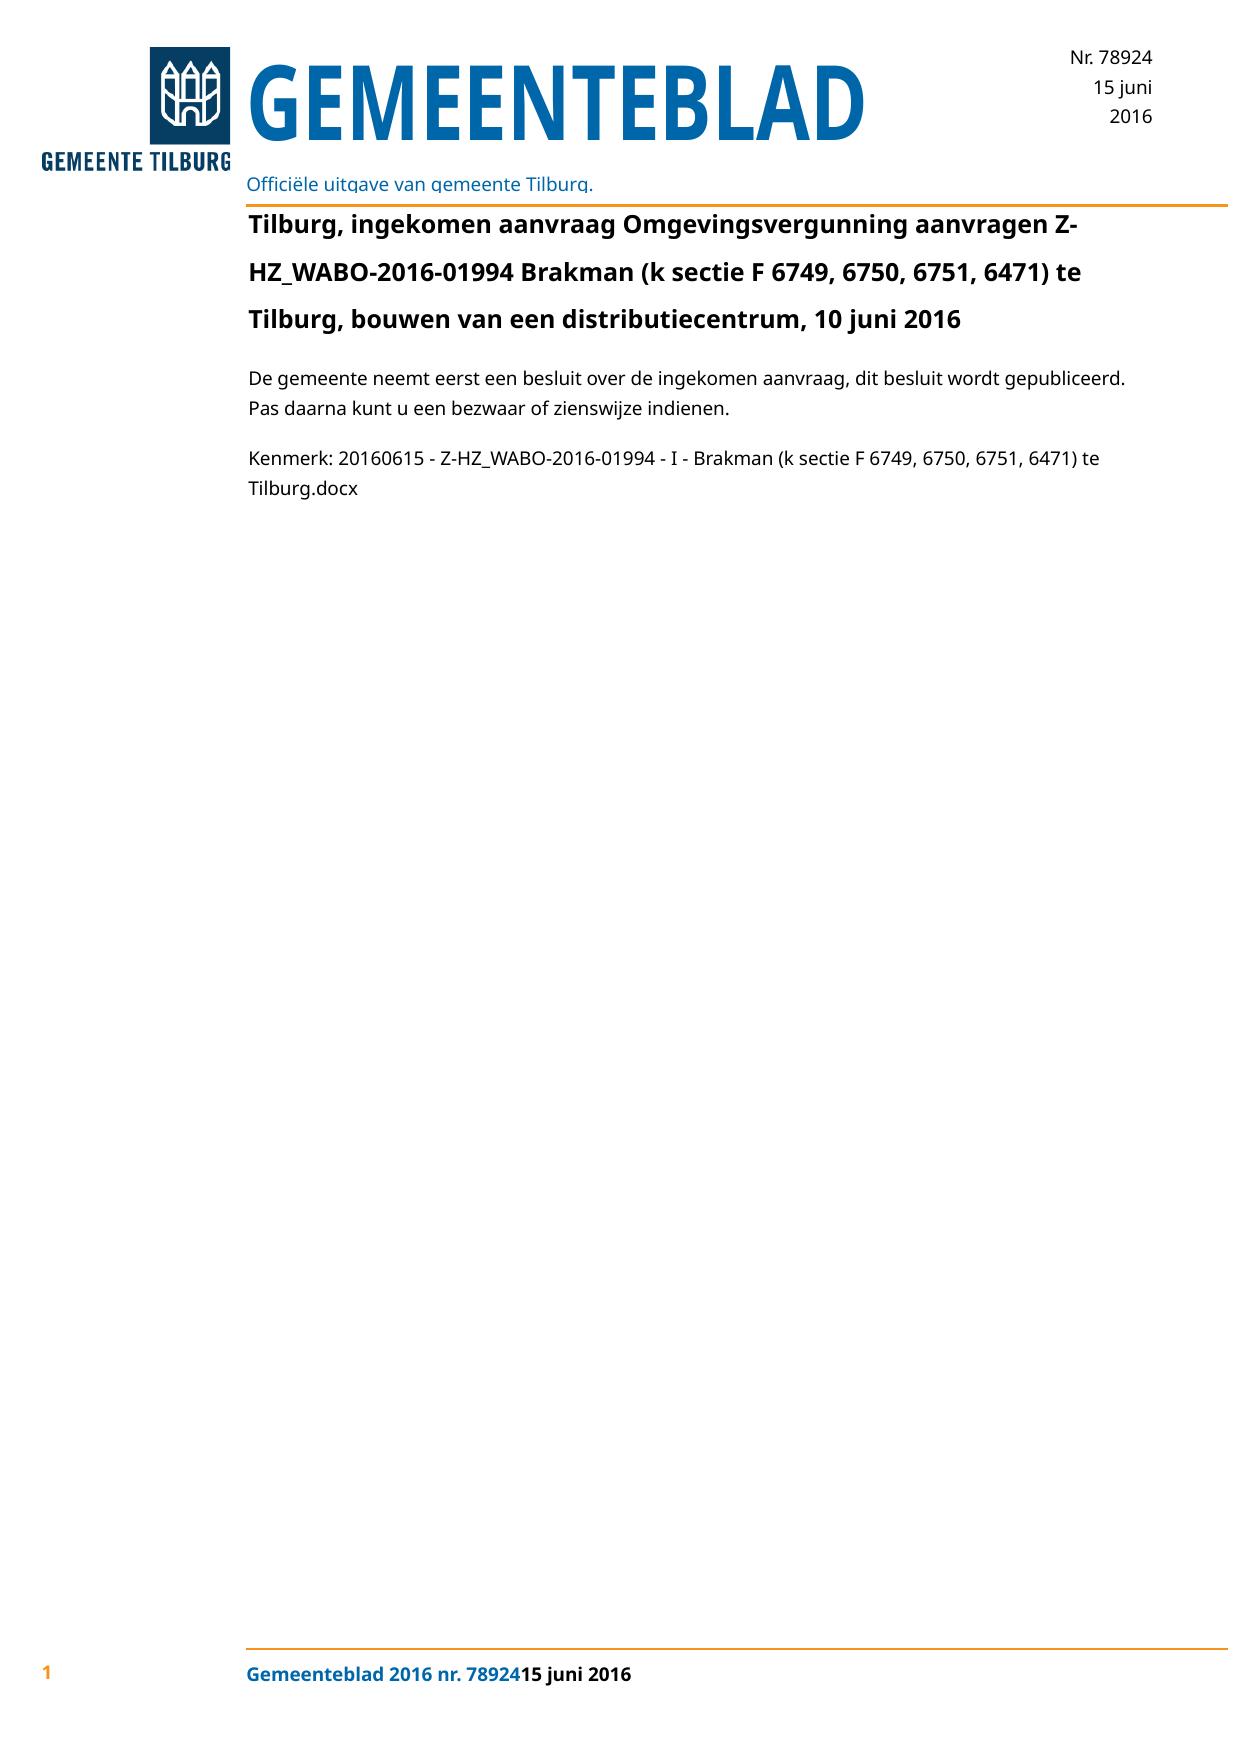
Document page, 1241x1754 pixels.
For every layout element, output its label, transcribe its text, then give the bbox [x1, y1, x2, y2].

text De gemeente neemt eerst een besluit over de ingekomen aanvraag, dit besluit wordt gepubliceerd. Pas daarna kunt u een bezwaar of zienswijze indienen. [248, 366, 1152, 421]
picture [41, 47, 231, 172]
text Kenmerk: 20160615 - Z-HZ_WABO-2016-01994 - I - Brakman (k sectie F 6749, 6750, 6751, 6471) te Tilburg.docx [248, 446, 1152, 501]
text Tilburg, ingekomen aanvraag Omgevingsvergunning aanvragen Z-HZ_WABO-2016-01994 Brakman (k sectie F 6749, 6750, 6751, 6471) te Tilburg, bouwen van een distributiecentrum, 10 juni 2016 [248, 207, 1152, 336]
